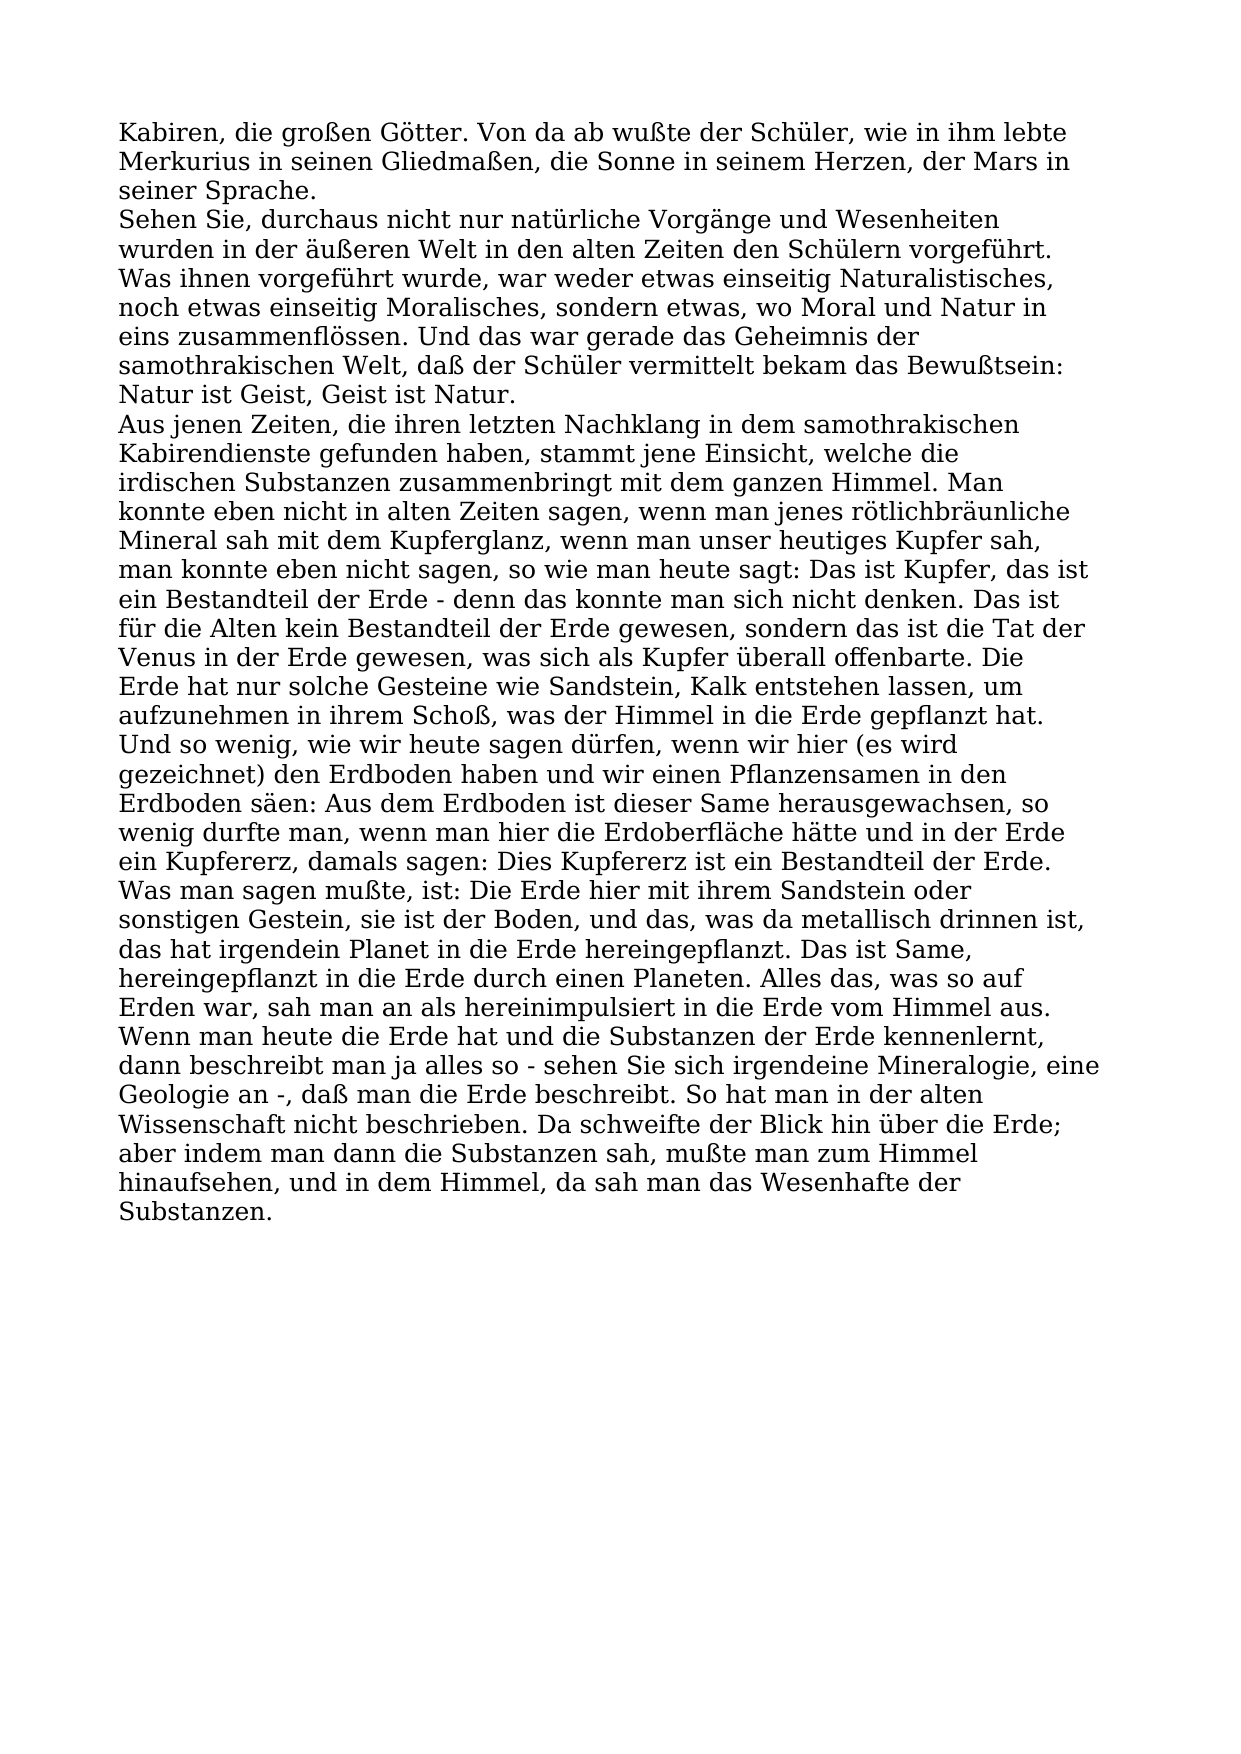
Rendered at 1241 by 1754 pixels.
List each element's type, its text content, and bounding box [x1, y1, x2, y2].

text seiner Sprache. [118, 176, 1122, 206]
text samothrakischen Welt, daß der Schüler vermittelt bekam das Bewußtsein: [118, 351, 1122, 381]
text dann beschreibt man ja alles so - sehen Sie sich irgendeine Mineralogie, eine [118, 1051, 1122, 1081]
text ein Bestandteil der Erde - denn das konnte man sich nicht denken. Das ist [118, 585, 1122, 614]
text für die Alten kein Bestandteil der Erde gewesen, sondern das ist die Tat der [118, 614, 1122, 643]
text Wenn man heute die Erde hat und die Substanzen der Erde kennenlernt, [118, 1022, 1122, 1051]
text Kabirendienste gefunden haben, stammt jene Einsicht, welche die [118, 439, 1122, 468]
text Was ihnen vorgeführt wurde, war weder etwas einseitig Naturalistisches, [118, 264, 1122, 293]
text Merkurius in seinen Gliedmaßen, die Sonne in seinem Herzen, der Mars in [118, 147, 1122, 176]
text Aus jenen Zeiten, die ihren letzten Nachklang in dem samothrakischen [118, 410, 1122, 439]
text Erden war, sah man an als hereinimpulsiert in die Erde vom Himmel aus. [118, 993, 1122, 1022]
text Und so wenig, wie wir heute sagen dürfen, wenn wir hier (es wird [118, 731, 1122, 760]
text Erde hat nur solche Gesteine wie Sandstein, Kalk entstehen lassen, um [118, 672, 1122, 701]
text hereingepflanzt in die Erde durch einen Planeten. Alles das, was so auf [118, 964, 1122, 993]
text Venus in der Erde gewesen, was sich als Kupfer überall offenbarte. Die [118, 643, 1122, 672]
text aufzunehmen in ihrem Schoß, was der Himmel in die Erde gepflanzt hat. [118, 701, 1122, 731]
text hinaufsehen, und in dem Himmel, da sah man das Wesenhafte der Substanzen. [118, 1168, 1122, 1226]
text irdischen Substanzen zusammenbringt mit dem ganzen Himmel. Man [118, 468, 1122, 497]
text Was man sagen mußte, ist: Die Erde hier mit ihrem Sandstein oder [118, 876, 1122, 906]
text konnte eben nicht in alten Zeiten sagen, wenn man jenes rötlichbräunliche [118, 497, 1122, 526]
text sonstigen Gestein, sie ist der Boden, und das, was da metallisch drinnen ist, [118, 906, 1122, 935]
text wurden in der äußeren Welt in den alten Zeiten den Schülern vorgeführt. [118, 235, 1122, 264]
text Geologie an -, daß man die Erde beschreibt. So hat man in der alten [118, 1081, 1122, 1110]
text wenig durfte man, wenn man hier die Erdoberfläche hätte und in der Erde [118, 818, 1122, 847]
text ein Kupfererz, damals sagen: Dies Kupfererz ist ein Bestandteil der Erde. [118, 847, 1122, 876]
text das hat irgendein Planet in die Erde hereingepflanzt. Das ist Same, [118, 935, 1122, 964]
text Mineral sah mit dem Kupferglanz, wenn man unser heutiges Kupfer sah, [118, 526, 1122, 556]
text Sehen Sie, durchaus nicht nur natürliche Vorgänge und Wesenheiten [118, 206, 1122, 235]
text Erdboden säen: Aus dem Erdboden ist dieser Same herausgewachsen, so [118, 789, 1122, 818]
text Kabiren, die großen Götter. Von da ab wußte der Schüler, wie in ihm lebte [118, 118, 1122, 147]
text man konnte eben nicht sagen, so wie man heute sagt: Das ist Kupfer, das ist [118, 556, 1122, 585]
text Natur ist Geist, Geist ist Natur. [118, 381, 1122, 410]
text eins zusammenflössen. Und das war gerade das Geheimnis der [118, 322, 1122, 351]
text aber indem man dann die Substanzen sah, mußte man zum Himmel [118, 1139, 1122, 1168]
text gezeichnet) den Erdboden haben und wir einen Pflanzensamen in den [118, 760, 1122, 789]
text Wissenschaft nicht beschrieben. Da schweifte der Blick hin über die Erde; [118, 1110, 1122, 1139]
text noch etwas einseitig Moralisches, sondern etwas, wo Moral und Natur in [118, 293, 1122, 322]
